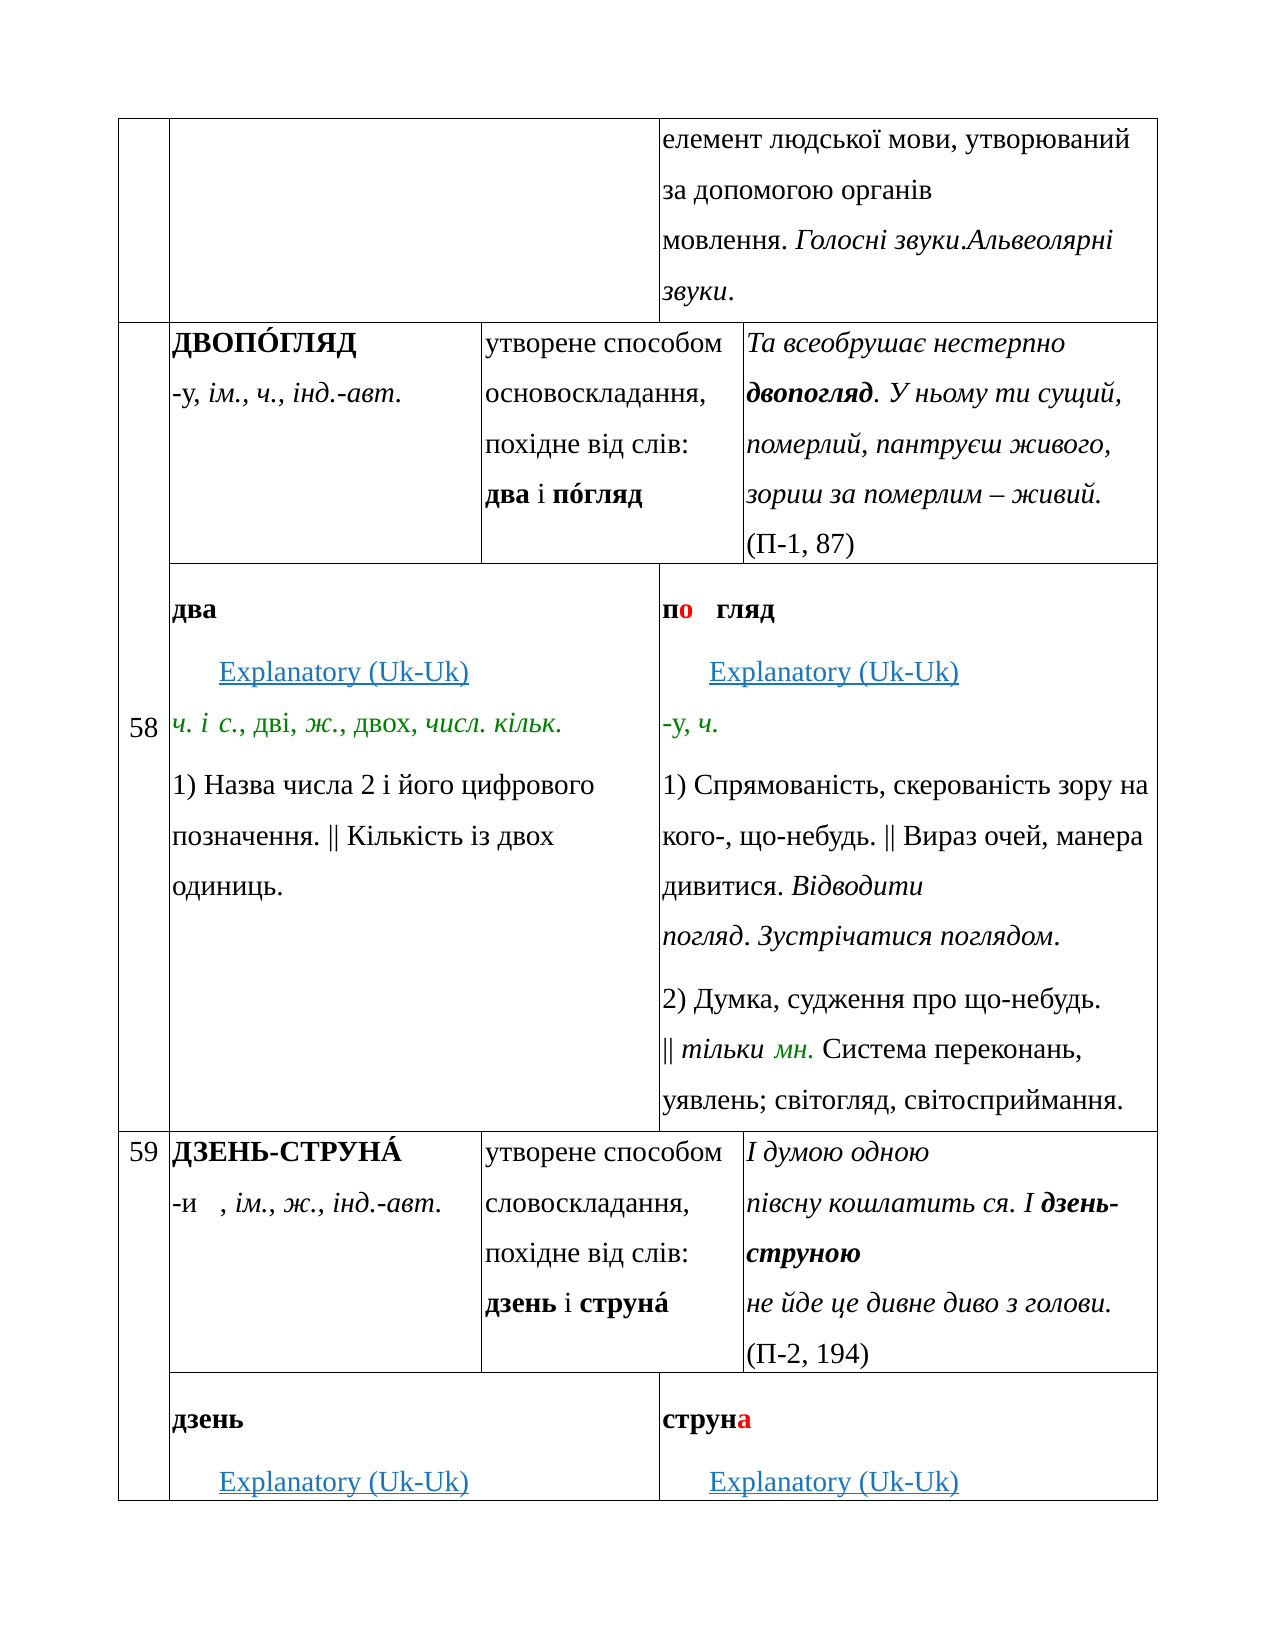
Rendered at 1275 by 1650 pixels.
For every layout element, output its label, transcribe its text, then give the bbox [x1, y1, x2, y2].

table_cell [170, 119, 659, 322]
table_cell 58 [119, 323, 169, 1131]
table_cell погляд Explanatory (Uk-Uk) -у, ч. 1) Спрямованість, скерованість зору на кого-, що-небудь. || Вираз очей, манера дивитися. Відводити погляд. Зустрічатися поглядом. 2) Думка, судження про що-небудь. || тільки мн. Система переконань, уявлень; світогляд, світосприймання. [660, 564, 1157, 1131]
table_cell Двопóгляд -у, ім., ч., інд.-авт. [170, 323, 481, 563]
table_cell утворене способом основоскладання, похідне від слів: два і пóгляд [482, 323, 743, 563]
table_cell струна Explanatory (Uk-Uk) [660, 1373, 1157, 1500]
table_cell І думою одною півсну кошлатить ся. І дзень-струною не йде це дивне диво з голови. (П‑2, 194) [744, 1132, 1157, 1372]
table_cell 59 [119, 1132, 169, 1500]
table_cell [119, 119, 169, 322]
table_cell елемент людської мови, утворюваний за допомогою органів мовлення. Голосні звуки.Альвеолярні звуки. [660, 119, 1157, 322]
table_cell дзень Explanatory (Uk-Uk) [170, 1373, 659, 1500]
table_cell Та всеобрушає нестерпно двопогляд. У ньому ти сущий, померлий, пантруєш живого, зориш за померлим – живий. (П‑1, 87) [744, 323, 1157, 563]
table_cell утворене способом словоскладання, похідне від слів: дзень і струнá [482, 1132, 743, 1372]
table_cell два Explanatory (Uk-Uk) ч. і с., дві, ж., двох, числ. кільк. 1) Назва числа 2 і його цифрового позначення. || Кількість із двох одиниць. [170, 564, 659, 1131]
table_cell Дзень-струнá -и, ім., ж., інд.-авт. [170, 1132, 481, 1372]
